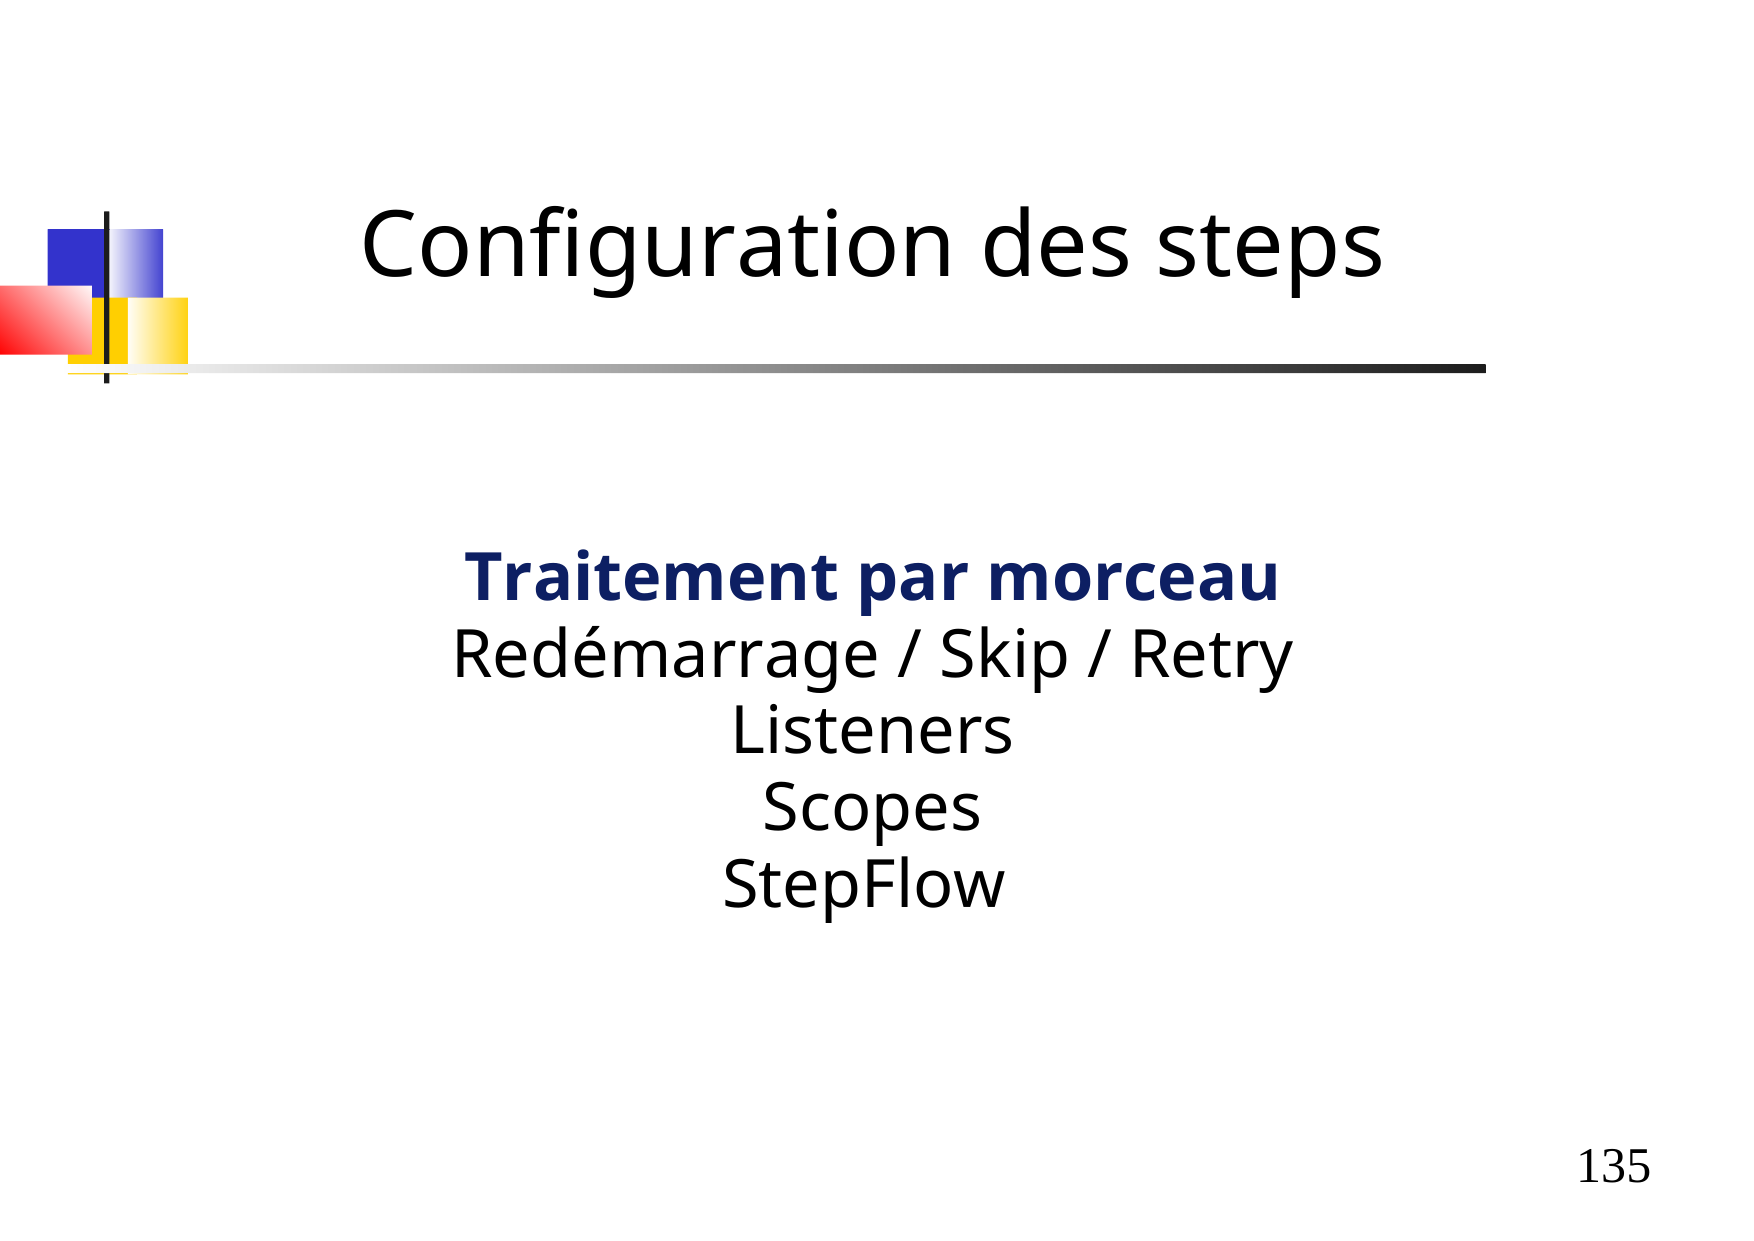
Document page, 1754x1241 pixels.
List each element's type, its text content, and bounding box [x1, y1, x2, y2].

subtitle Traitement par morceau Redémarrage / Skip / Retry Listeners Scopes StepFlow [179, 371, 1567, 1091]
title Configuration des steps [179, 139, 1567, 351]
